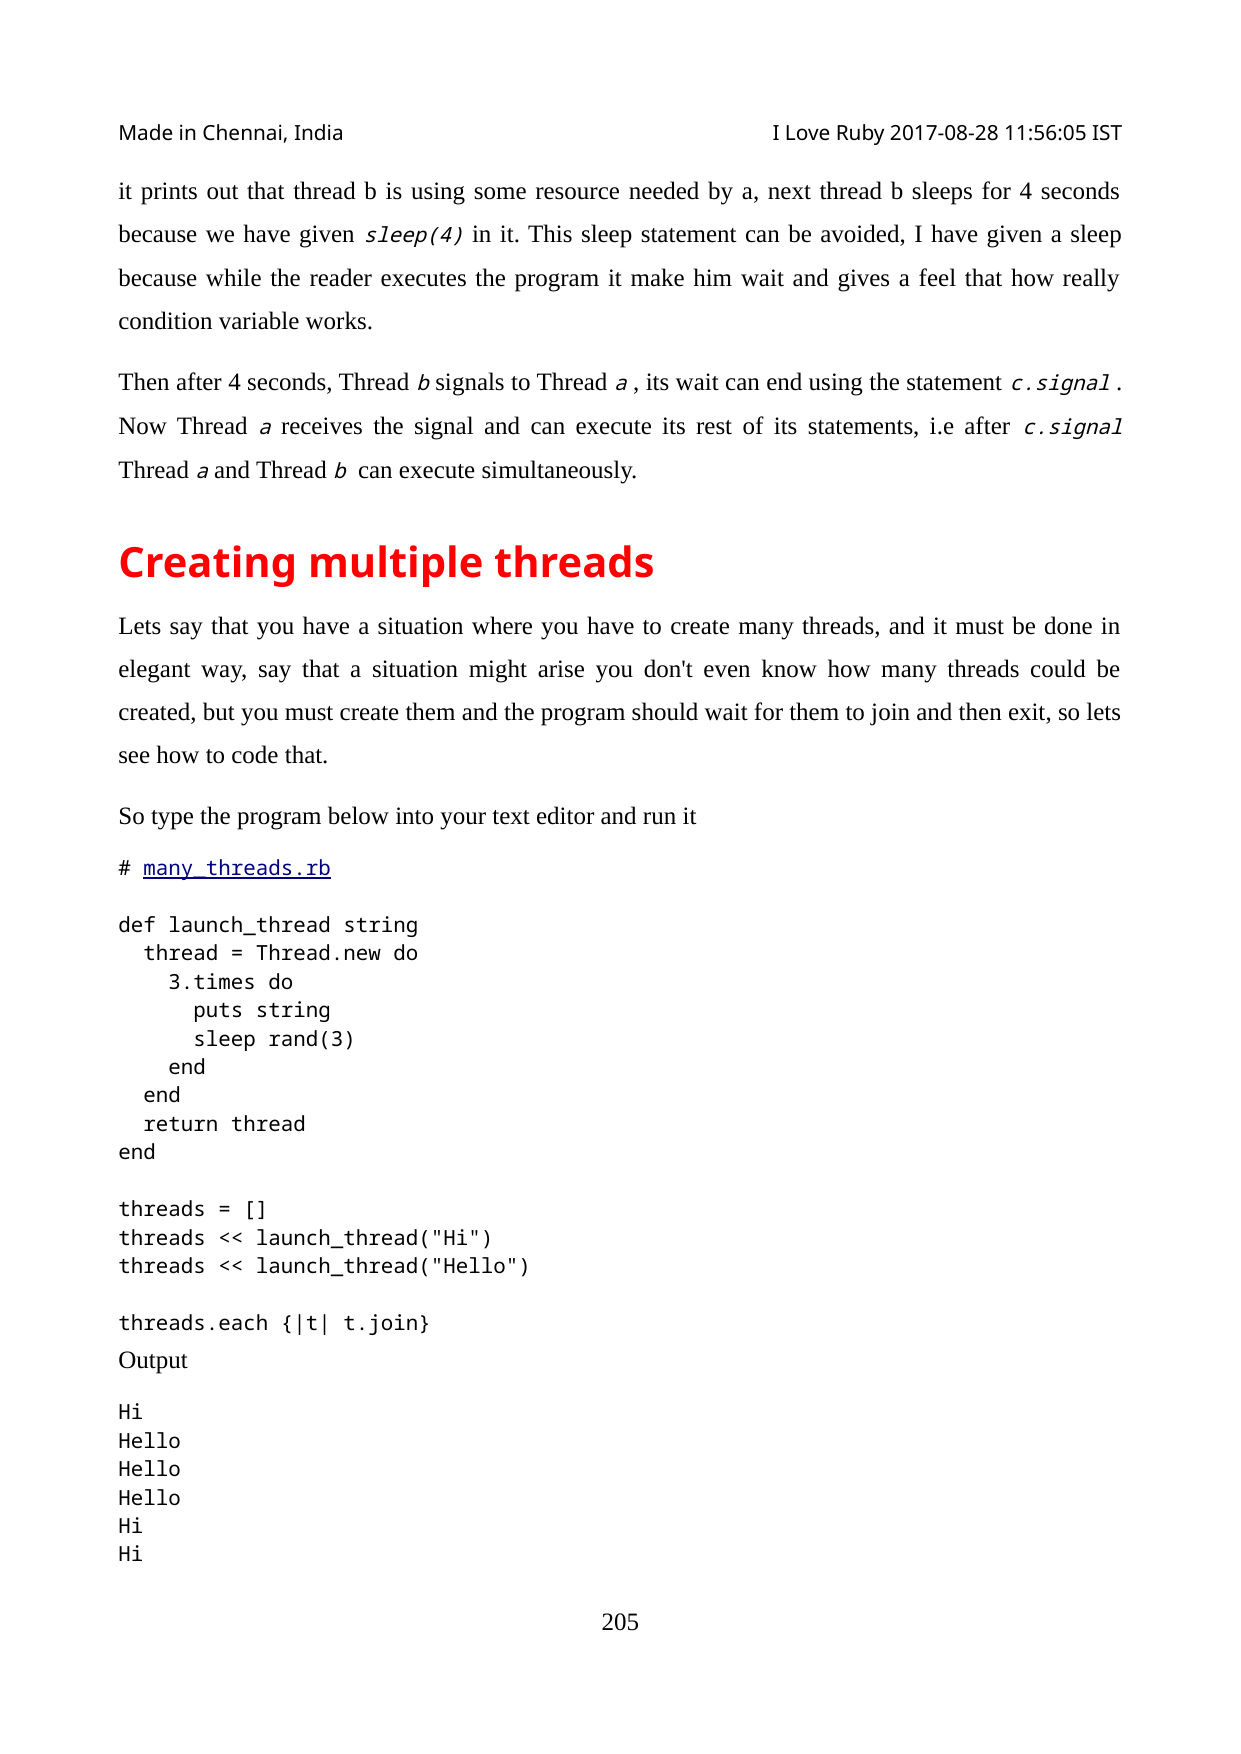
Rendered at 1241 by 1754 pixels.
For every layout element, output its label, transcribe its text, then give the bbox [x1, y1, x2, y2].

text it prints out that thread b is using some resource needed by a, next thread b sleeps for 4 seconds because we have given sleep(4) in it. This sleep statement can be avoided, I have given a sleep because while the reader executes the program it make him wait and gives a feel that how really condition variable works. [118, 176, 1122, 335]
text threads.each {|t| t.join} [118, 1308, 1122, 1336]
text threads << launch_thread("Hello") [118, 1251, 1122, 1279]
text puts string [118, 995, 1122, 1024]
text Hi [118, 1511, 1122, 1539]
text threads << launch_thread("Hi") [118, 1223, 1122, 1251]
text end [118, 1081, 1122, 1109]
text end [118, 1052, 1122, 1081]
text 3.times do [118, 967, 1122, 995]
text Hi [118, 1397, 1122, 1426]
text end [118, 1137, 1122, 1166]
text Hello [118, 1454, 1122, 1483]
text threads = [] [118, 1194, 1122, 1223]
text def launch_thread string [118, 910, 1122, 938]
text Hi [118, 1539, 1122, 1568]
text So type the program below into your text editor and run it [118, 801, 1122, 830]
text # many_threads.rb [118, 853, 1122, 881]
text thread = Thread.new do [118, 938, 1122, 967]
text sleep rand(3) [118, 1024, 1122, 1052]
text Lets say that you have a situation where you have to create many threads, and it must be done in elegant way, say that a situation might arise you don't even know how many threads could be created, but you must create them and the program should wait for them to join and then exit, so lets see how to code that. [118, 611, 1122, 769]
text Hello [118, 1483, 1122, 1511]
text Then after 4 seconds, Thread b signals to Thread a , its wait can end using the statement c.signal . Now Thread a receives the signal and can execute its rest of its statements, i.e after c.signal Thread a and Thread b can execute simultaneously. [118, 367, 1122, 484]
text Hello [118, 1426, 1122, 1454]
subtitle Creating multiple threads [118, 533, 1122, 589]
text Output [118, 1345, 1122, 1374]
text return thread [118, 1109, 1122, 1137]
